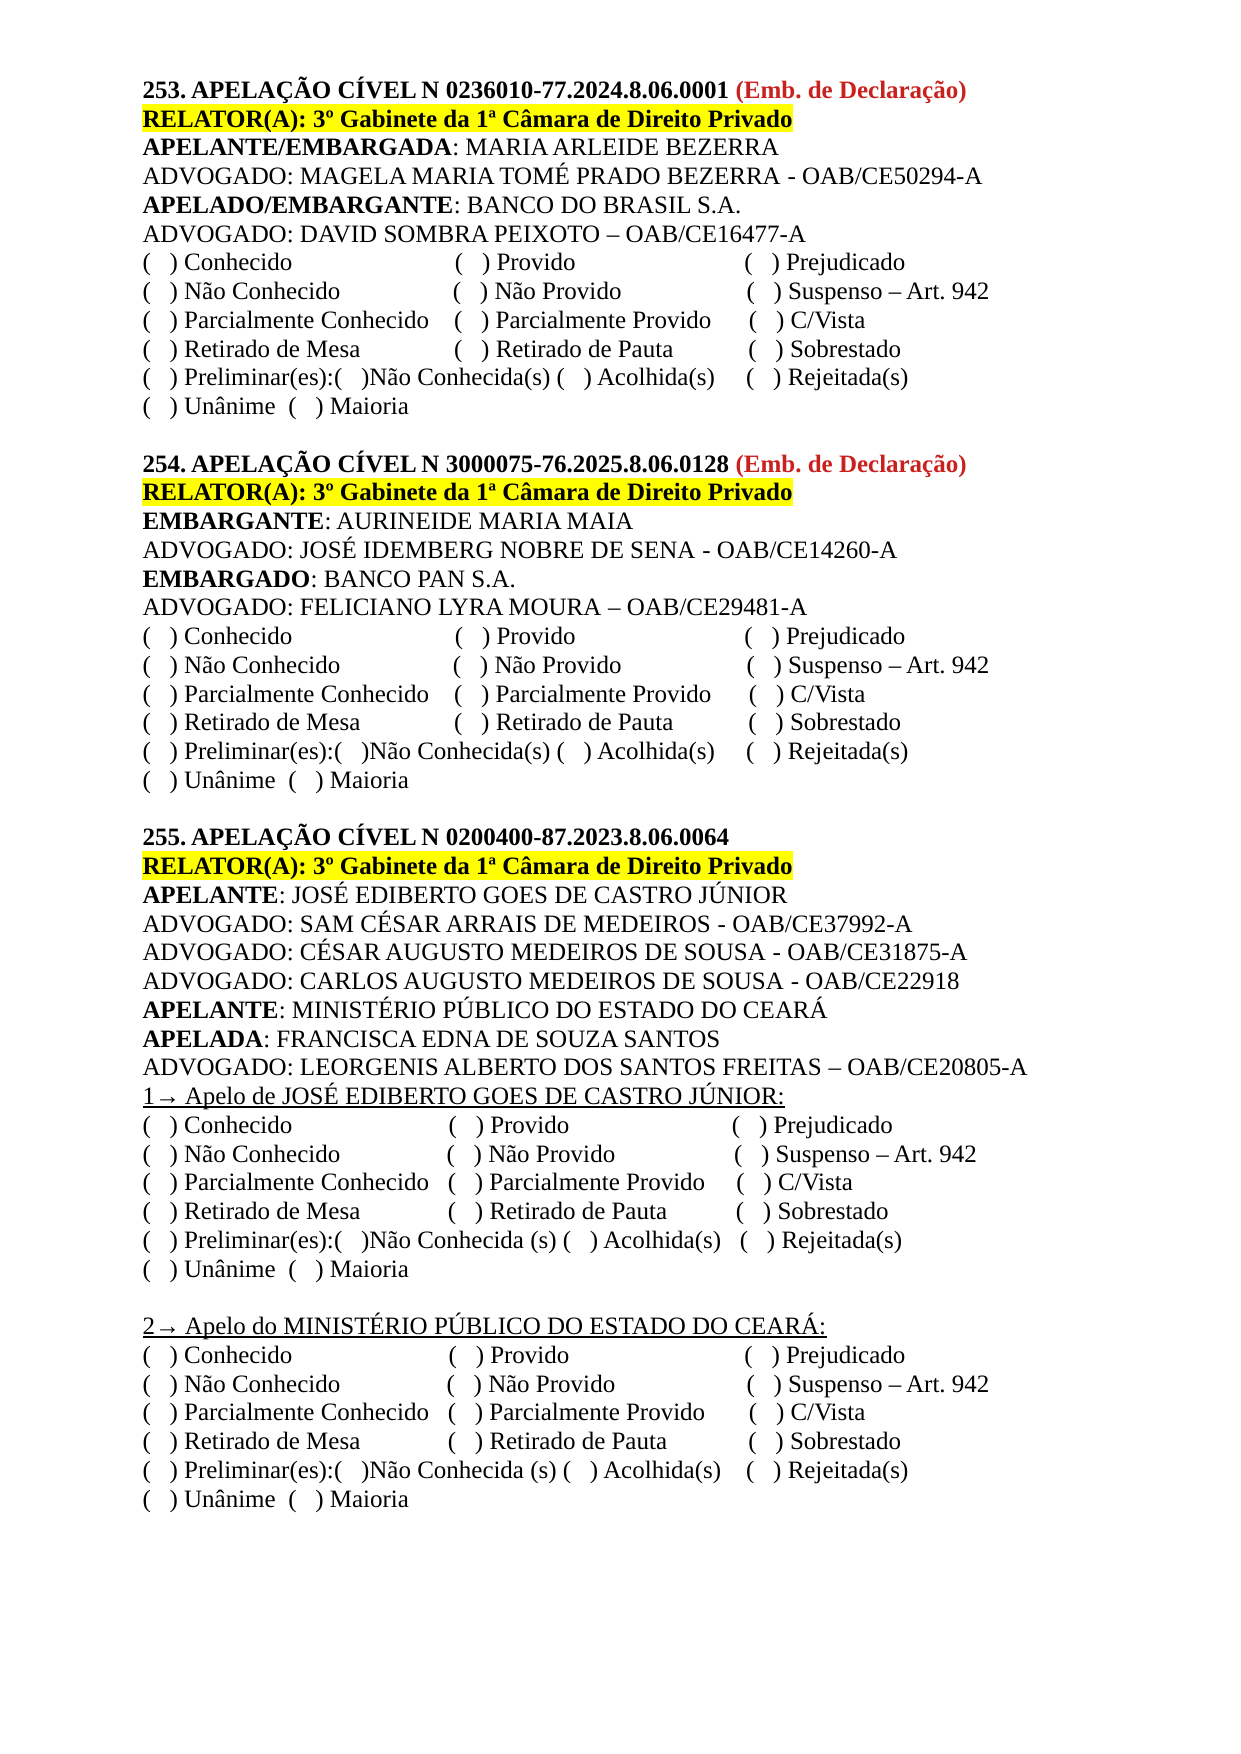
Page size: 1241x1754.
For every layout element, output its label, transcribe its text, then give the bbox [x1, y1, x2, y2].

text 1→ Apelo de JOSÉ EDIBERTO GOES DE CASTRO JÚNIOR: [142, 1081, 1141, 1110]
text ( ) Não Conhecido ( ) Não Provido ( ) Suspenso – Art. 942 [142, 276, 1158, 305]
text ( ) Conhecido ( ) Provido ( ) Prejudicado [142, 247, 1141, 276]
text ( ) Parcialmente Conhecido ( ) Parcialmente Provido ( ) C/Vista [142, 1397, 1158, 1426]
text ( ) Não Conhecido ( ) Não Provido ( ) Suspenso – Art. 942 [142, 1139, 1158, 1167]
text ( ) Preliminar(es):( )Não Conhecida(s) ( ) Acolhida(s) ( ) Rejeitada(s) [142, 736, 1158, 765]
text ( ) Unânime ( ) Maioria [142, 1484, 1158, 1512]
text ( ) Parcialmente Conhecido ( ) Parcialmente Provido ( ) C/Vista [142, 305, 1158, 334]
text ( ) Preliminar(es):( )Não Conhecida (s) ( ) Acolhida(s) ( ) Rejeitada(s) [142, 1455, 1158, 1484]
text ( ) Conhecido ( ) Provido ( ) Prejudicado [142, 1340, 1141, 1369]
text ( ) Unânime ( ) Maioria 254. APELAÇÃO CÍVEL N 3000075-76.2025.8.06.0128 (Emb. de Declaração) RELATOR(A): 3º Gabinete da 1ª Câmara de Direito Privado EMBARGANTE: AURINEIDE MARIA MAIA ADVOGADO: JOSÉ IDEMBERG NOBRE DE SENA - OAB/CE14260-A EMBARGADO: BANCO PAN S.A. ADVOGADO: FELICIANO LYRA MOURA – OAB/CE29481-A [142, 391, 1141, 621]
text ( ) Não Conhecido ( ) Não Provido ( ) Suspenso – Art. 942 [142, 650, 1158, 679]
text ( ) Retirado de Mesa ( ) Retirado de Pauta ( ) Sobrestado [142, 334, 1158, 362]
text ( ) Retirado de Mesa ( ) Retirado de Pauta ( ) Sobrestado [142, 1196, 1158, 1225]
text ( ) Preliminar(es):( )Não Conhecida (s) ( ) Acolhida(s) ( ) Rejeitada(s) [142, 1225, 1158, 1254]
text ( ) Unânime ( ) Maioria [142, 1254, 1158, 1282]
text ( ) Preliminar(es):( )Não Conhecida(s) ( ) Acolhida(s) ( ) Rejeitada(s) [142, 362, 1158, 391]
text 2→ Apelo do MINISTÉRIO PÚBLICO DO ESTADO DO CEARÁ: [142, 1311, 1141, 1340]
text ( ) Retirado de Mesa ( ) Retirado de Pauta ( ) Sobrestado [142, 707, 1158, 736]
text ( ) Unânime ( ) Maioria 255. APELAÇÃO CÍVEL N 0200400-87.2023.8.06.0064 RELATOR(A): 3º Gabinete da 1ª Câmara de Direito Privado APELANTE: JOSÉ EDIBERTO GOES DE CASTRO JÚNIOR ADVOGADO: SAM CÉSAR ARRAIS DE MEDEIROS - OAB/CE37992-A ADVOGADO: CÉSAR AUGUSTO MEDEIROS DE SOUSA - OAB/CE31875-A ADVOGADO: CARLOS AUGUSTO MEDEIROS DE SOUSA - OAB/CE22918 APELANTE: MINISTÉRIO PÚBLICO DO ESTADO DO CEARÁ APELADA: FRANCISCA EDNA DE SOUZA SANTOS ADVOGADO: LEORGENIS ALBERTO DOS SANTOS FREITAS – OAB/CE20805-A [142, 765, 1141, 1081]
text ( ) Retirado de Mesa ( ) Retirado de Pauta ( ) Sobrestado [142, 1426, 1158, 1455]
text ( ) Parcialmente Conhecido ( ) Parcialmente Provido ( ) C/Vista [142, 1167, 1158, 1196]
text ( ) Não Conhecido ( ) Não Provido ( ) Suspenso – Art. 942 [142, 1369, 1158, 1397]
text ( ) Parcialmente Conhecido ( ) Parcialmente Provido ( ) C/Vista [142, 679, 1158, 707]
text 253. APELAÇÃO CÍVEL N 0236010-77.2024.8.06.0001 (Emb. de Declaração) RELATOR(A): 3º Gabinete da 1ª Câmara de Direito Privado APELANTE/EMBARGADA: MARIA ARLEIDE BEZERRA ADVOGADO: MAGELA MARIA TOMÉ PRADO BEZERRA - OAB/CE50294-A APELADO/EMBARGANTE: BANCO DO BRASIL S.A. ADVOGADO: DAVID SOMBRA PEIXOTO – OAB/CE16477-A [142, 75, 1141, 247]
text ( ) Conhecido ( ) Provido ( ) Prejudicado [142, 621, 1141, 650]
text ( ) Conhecido ( ) Provido ( ) Prejudicado [142, 1110, 1141, 1139]
